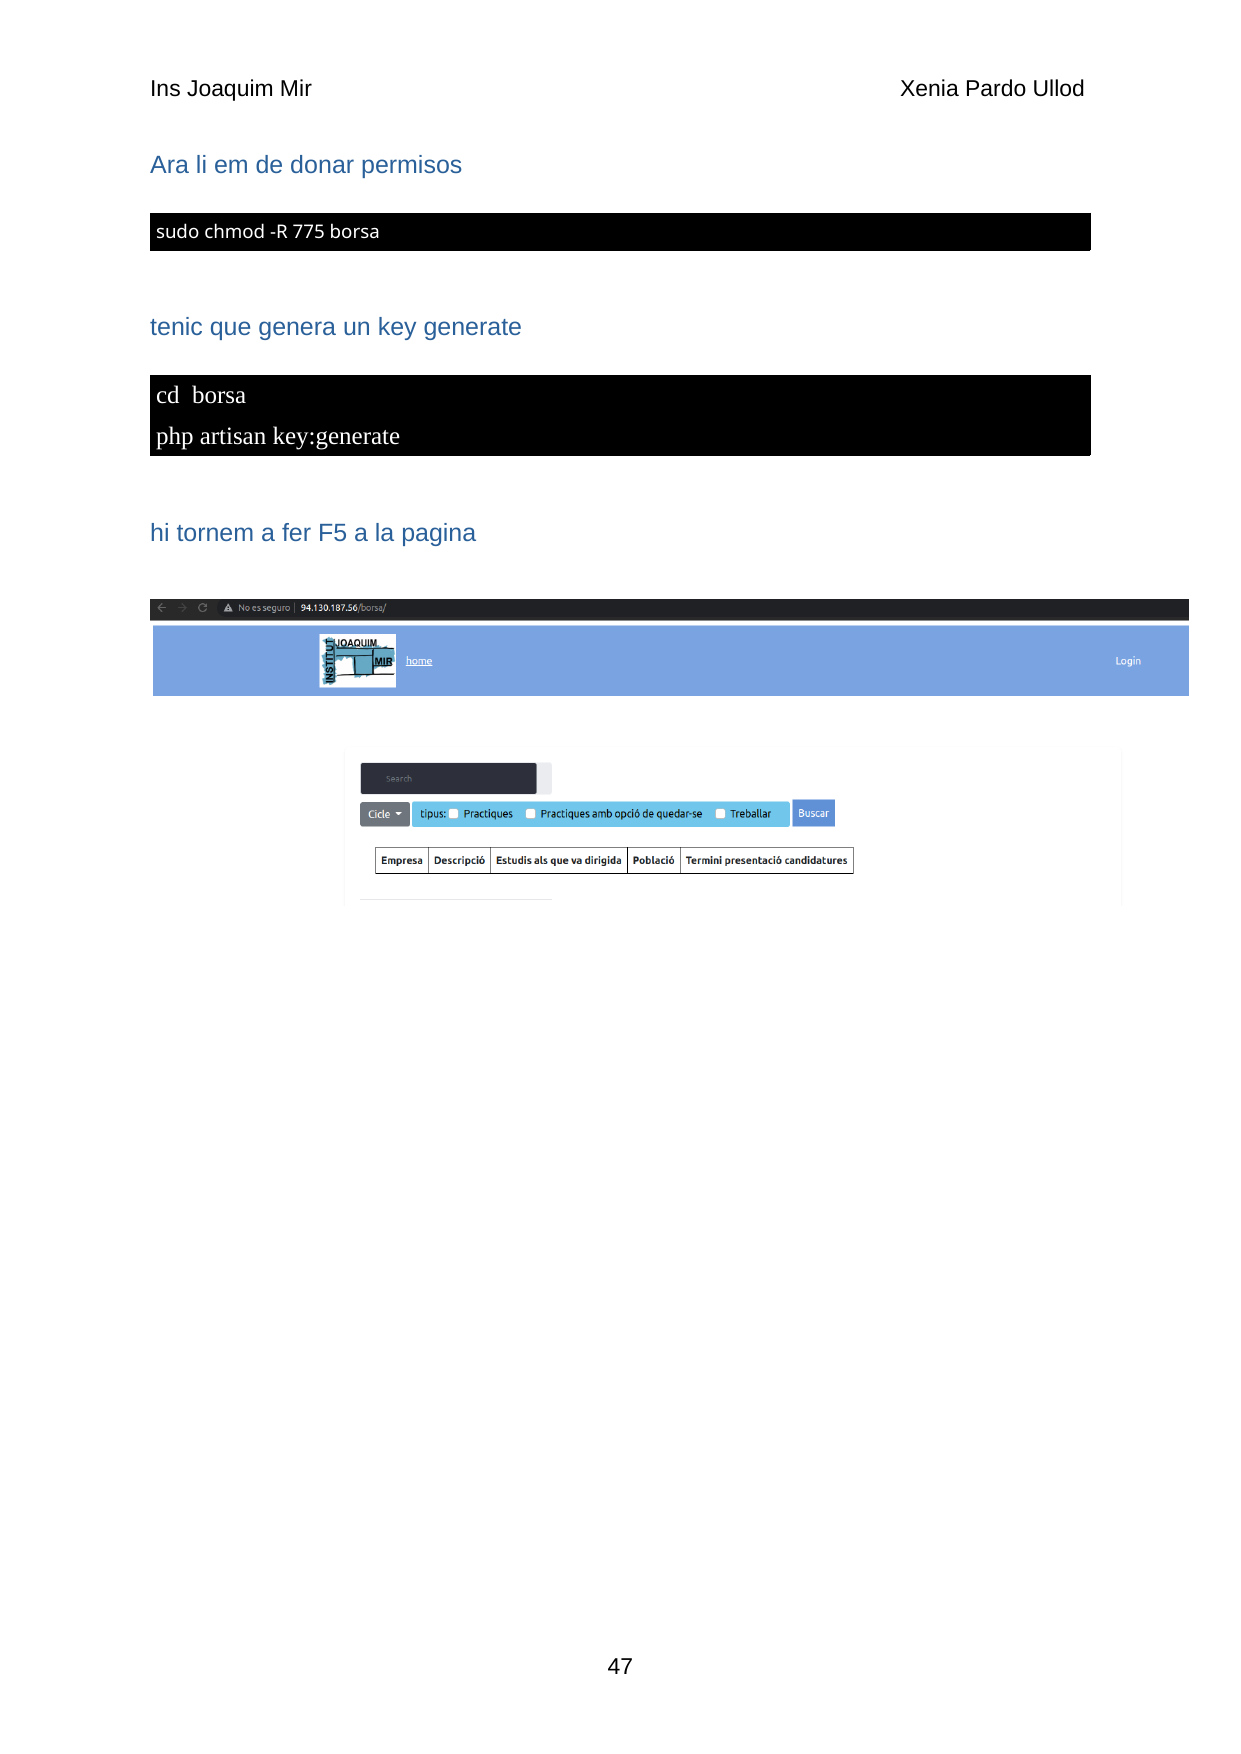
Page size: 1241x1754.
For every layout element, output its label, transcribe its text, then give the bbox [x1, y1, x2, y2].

text hi tornem a fer F5 a la pagina [150, 518, 1090, 547]
text Ara li em de donar permisos [150, 150, 1090, 179]
table_header cd borsa [151, 376, 1090, 415]
text tenic que genera un key generate [150, 312, 1090, 341]
picture [150, 599, 1189, 906]
table_header sudo chmod -R 775 borsa [151, 214, 1090, 250]
table_cell php artisan key:generate [151, 416, 1090, 455]
